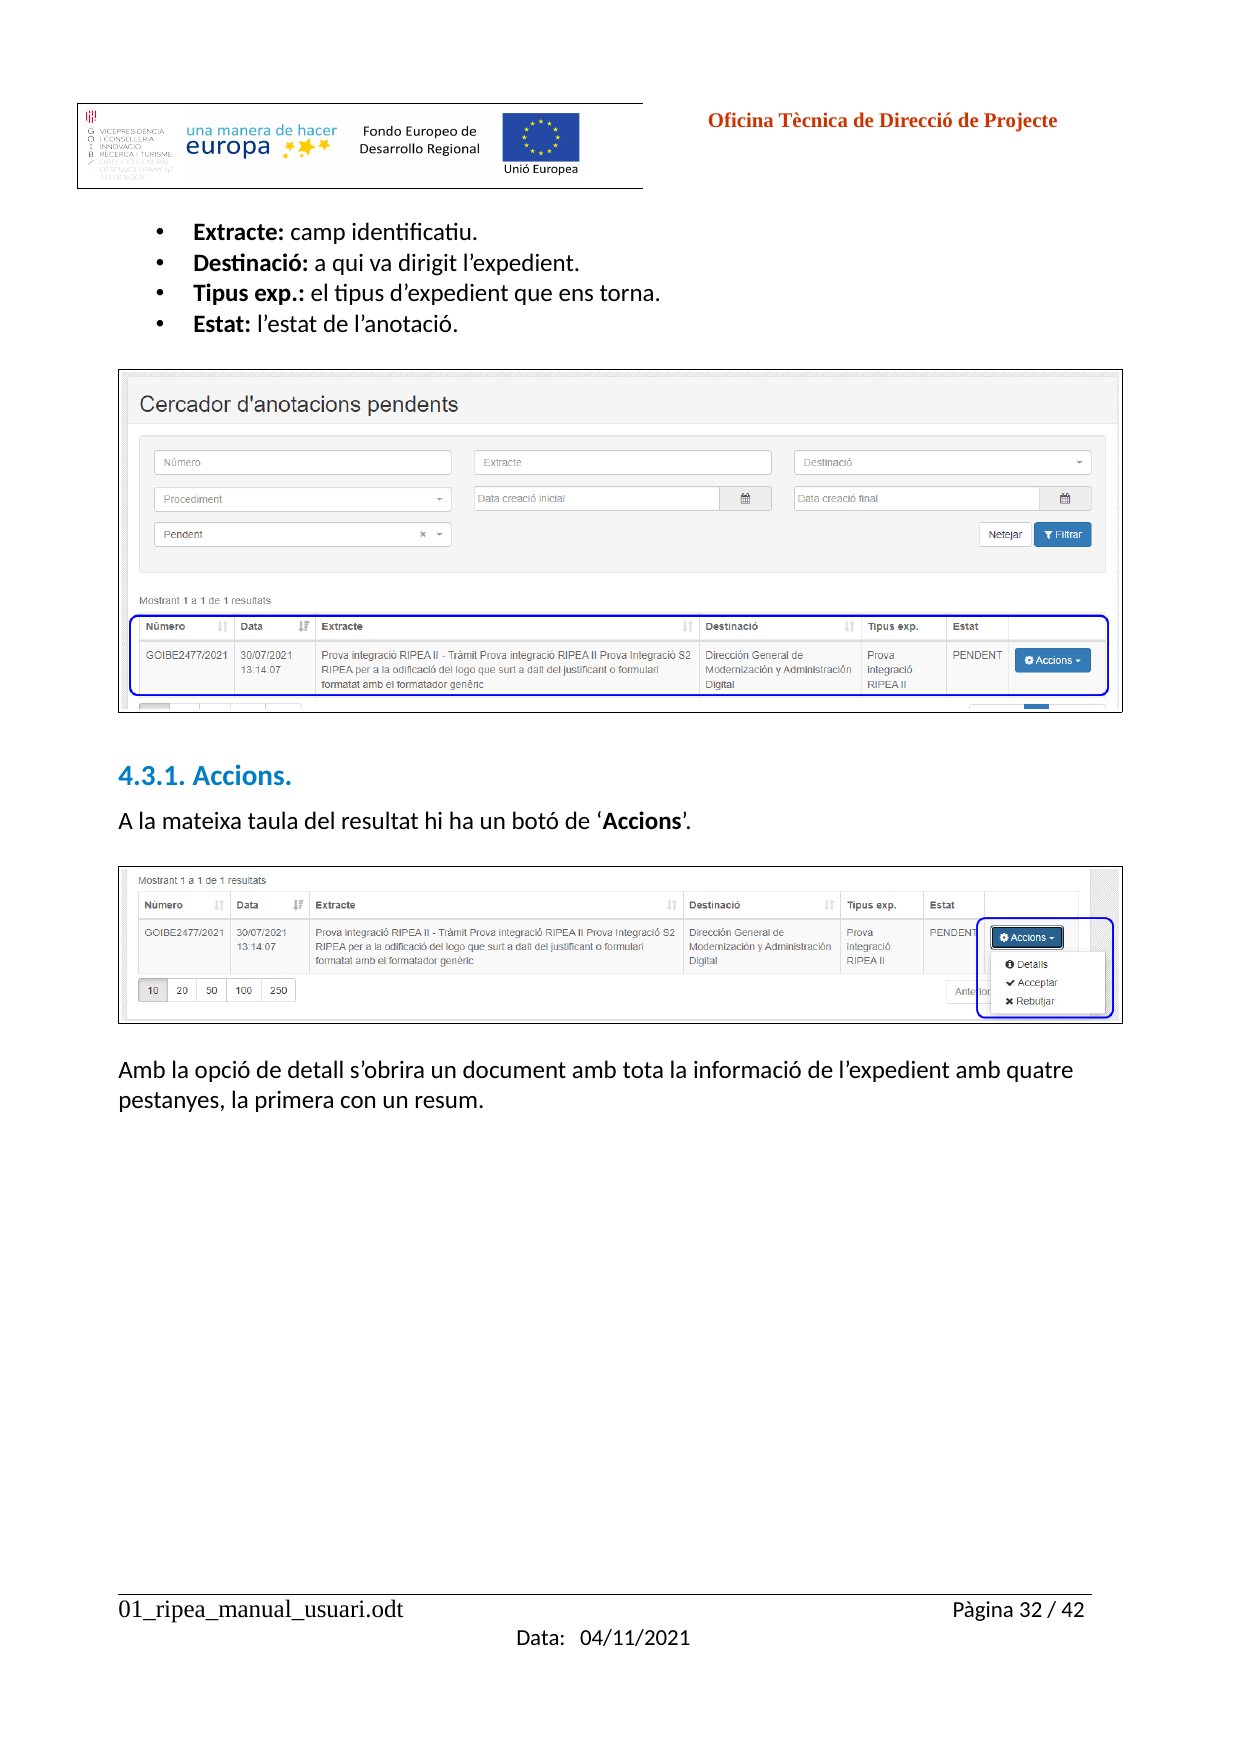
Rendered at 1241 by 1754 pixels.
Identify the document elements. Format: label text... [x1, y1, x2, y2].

subtitle 4.3.1. Accions. [118, 757, 1122, 792]
picture [184, 108, 585, 182]
picture [82, 108, 178, 182]
list Tipus exp.: el tipus d’expedient que ens torna. [156, 277, 1122, 308]
list Destinació: a qui va dirigit l’expedient. [156, 247, 1122, 277]
picture [121, 869, 1119, 1021]
text A la mateixa taula del resultat hi ha un botó de ‘Accions’. [118, 805, 1122, 836]
picture [121, 372, 1119, 709]
list Extracte: camp identificatiu. [156, 216, 1122, 247]
list Estat: l’estat de l’anotació. [156, 308, 1122, 338]
text Amb la opció de detall s’obrira un document amb tota la informació de l’expedient amb quatre pestanyes, la primera con un resum. [118, 1054, 1122, 1115]
